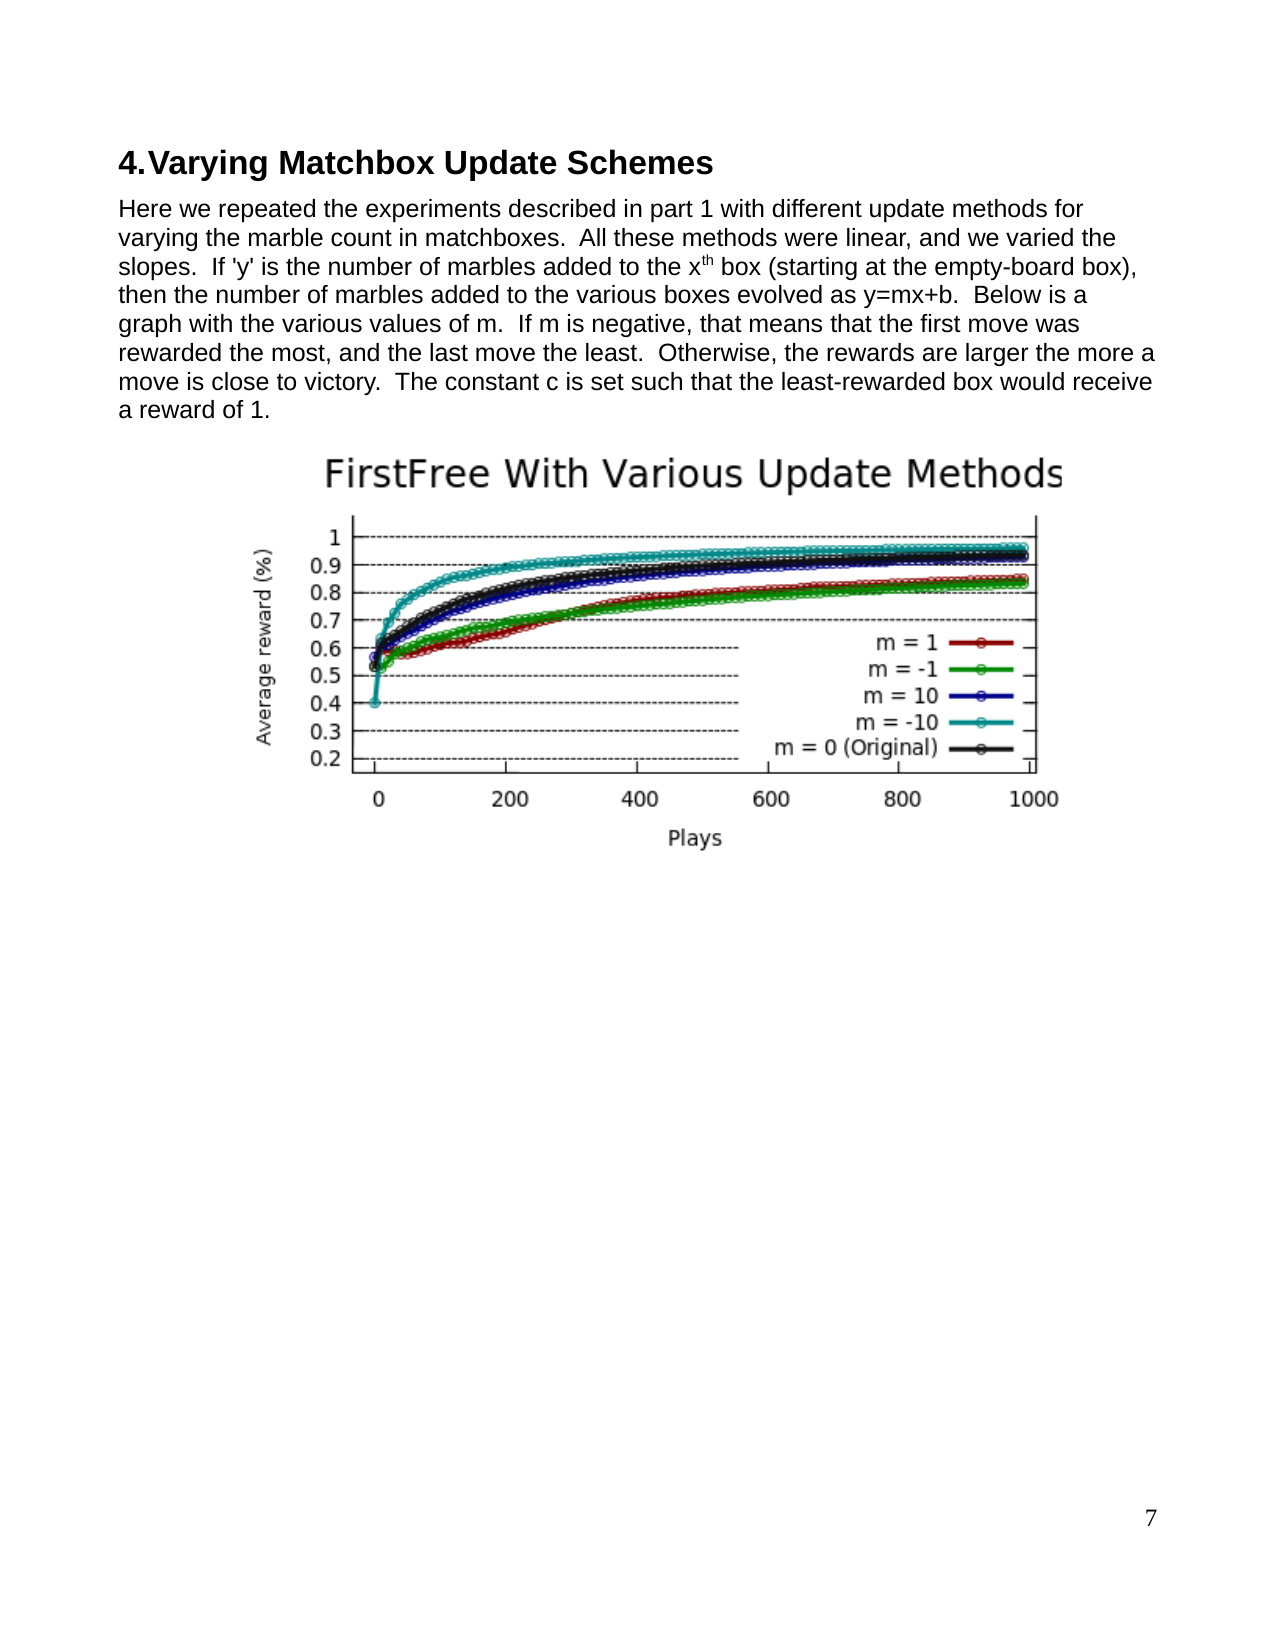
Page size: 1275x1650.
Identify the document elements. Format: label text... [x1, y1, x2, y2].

text Here we repeated the experiments described in part 1 with different update methods for varying the marble count in matchboxes. All these methods were linear, and we varied the slopes. If 'y' is the number of marbles added to the xth box (starting at the empty-board box), then the number of marbles added to the various boxes evolved as y=mx+b. Below is a graph with the various values of m. If m is negative, that means that the first move was rewarded the most, and the last move the least. Otherwise, the rewards are larger the more a move is close to victory. The constant c is set such that the least-rewarded box would receive a reward of 1. [118, 194, 1157, 424]
subtitle Varying Matchbox Update Schemes [118, 143, 1157, 182]
picture [213, 436, 1062, 857]
